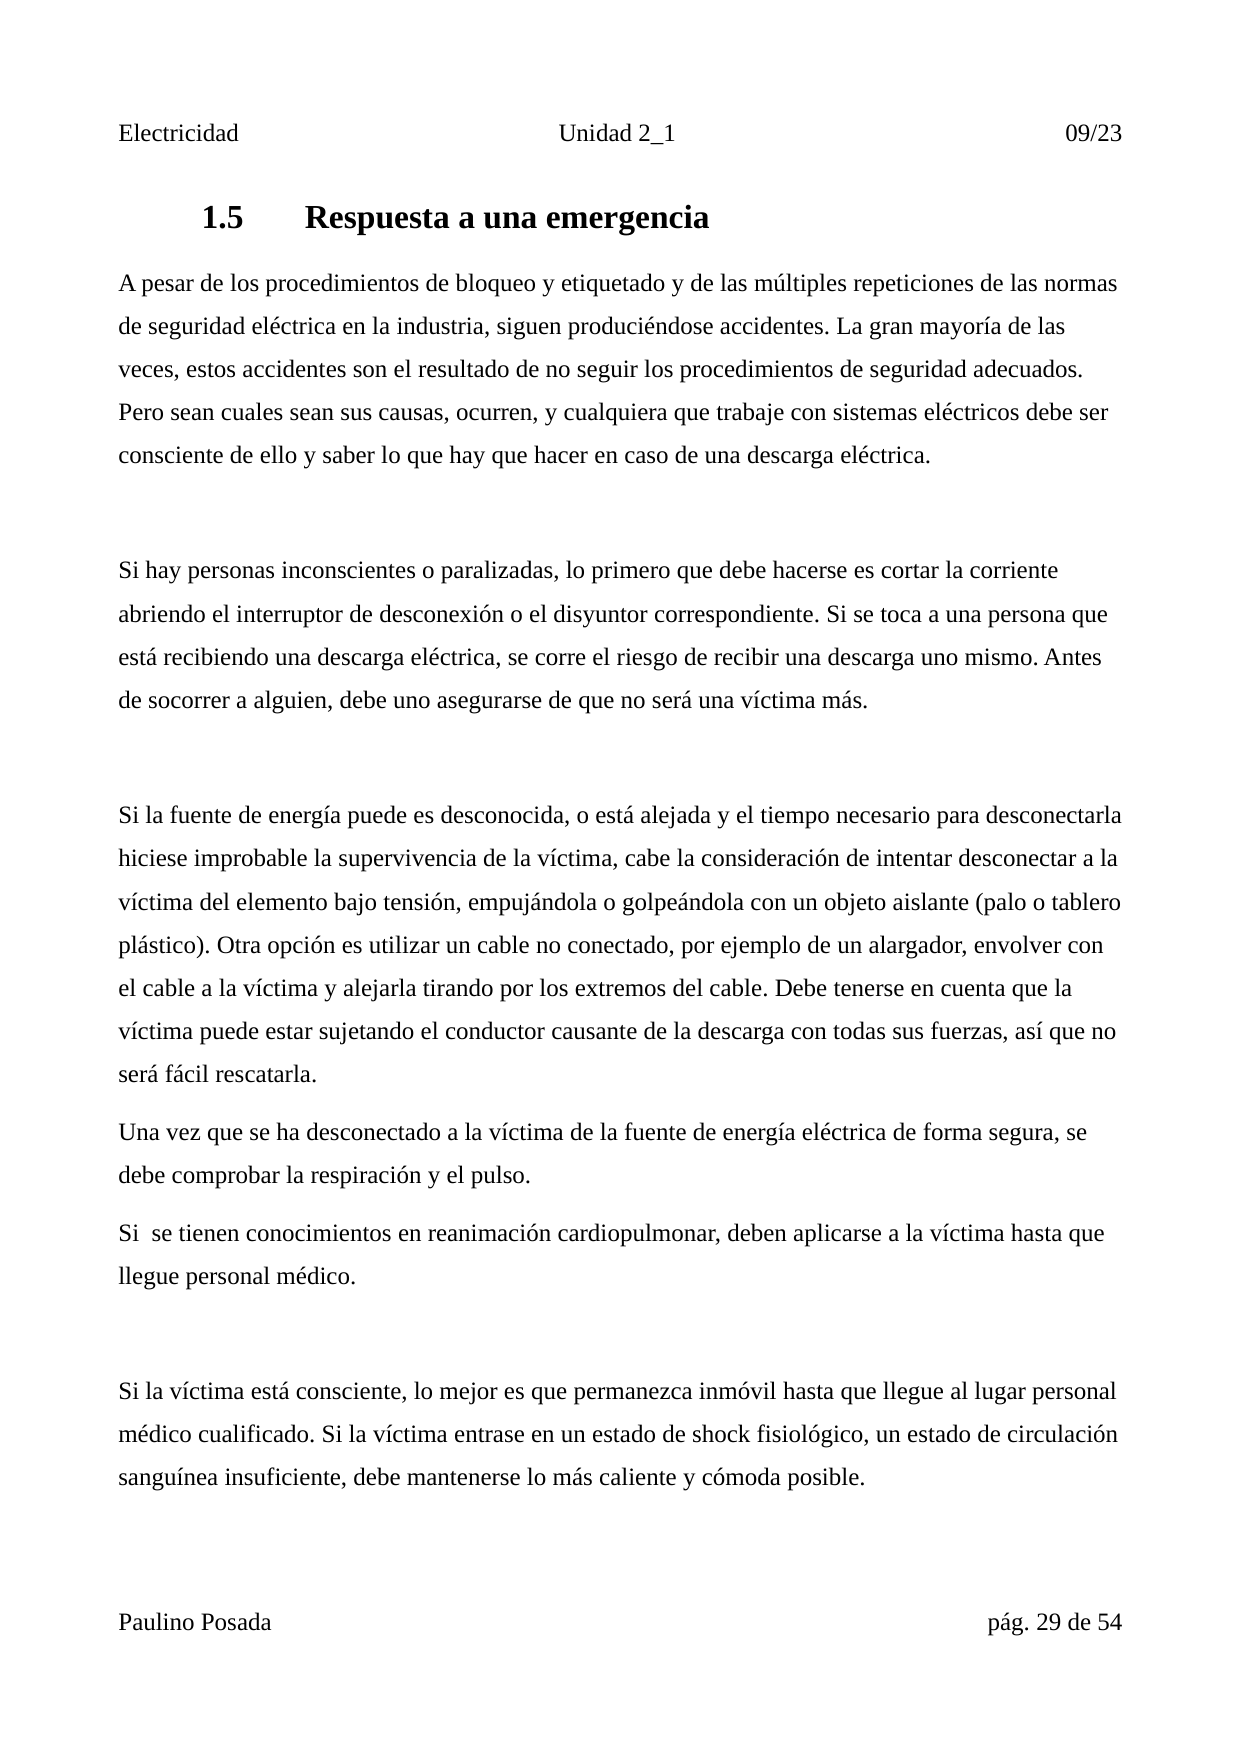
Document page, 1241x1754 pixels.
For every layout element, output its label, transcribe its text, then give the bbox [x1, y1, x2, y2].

text Una vez que se ha desconectado a la víctima de la fuente de energía eléctrica de forma segura, se debe comprobar la respiración y el pulso. [118, 1117, 1122, 1189]
text Si la fuente de energía puede es desconocida, o está alejada y el tiempo necesario para desconectarla hiciese improbable la supervivencia de la víctima, cabe la consideración de intentar desconectar a la víctima del elemento bajo tensión, empujándola o golpeándola con un objeto aislante (palo o tablero plástico). Otra opción es utilizar un cable no conectado, por ejemplo de un alargador, envolver con el cable a la víctima y alejarla tirando por los extremos del cable. Debe tenerse en cuenta que la víctima puede estar sujetando el conductor causante de la descarga con todas sus fuerzas, así que no será fácil rescatarla. [118, 800, 1122, 1088]
text A pesar de los procedimientos de bloqueo y etiquetado y de las múltiples repeticiones de las normas de seguridad eléctrica en la industria, siguen produciéndose accidentes. La gran mayoría de las veces, estos accidentes son el resultado de no seguir los procedimientos de seguridad adecuados. Pero sean cuales sean sus causas, ocurren, y cualquiera que trabaje con sistemas eléctricos debe ser consciente de ello y saber lo que hay que hacer en caso de una descarga eléctrica. [118, 268, 1122, 469]
text Si la víctima está consciente, lo mejor es que permanezca inmóvil hasta que llegue al lugar personal médico cualificado. Si la víctima entrase en un estado de shock fisiológico, un estado de circulación sanguínea insuficiente, debe mantenerse lo más caliente y cómoda posible. [118, 1376, 1122, 1491]
text Si se tienen conocimientos en reanimación cardiopulmonar, deben aplicarse a la víctima hasta que llegue personal médico. [118, 1218, 1122, 1289]
text Si hay personas inconscientes o paralizadas, lo primero que debe hacerse es cortar la corriente abriendo el interruptor de desconexión o el disyuntor correspondiente. Si se toca a una persona que está recibiendo una descarga eléctrica, se corre el riesgo de recibir una descarga uno mismo. Antes de socorrer a alguien, debe uno asegurarse de que no será una víctima más. [118, 556, 1122, 714]
subtitle Respuesta a una emergencia [193, 197, 1122, 236]
